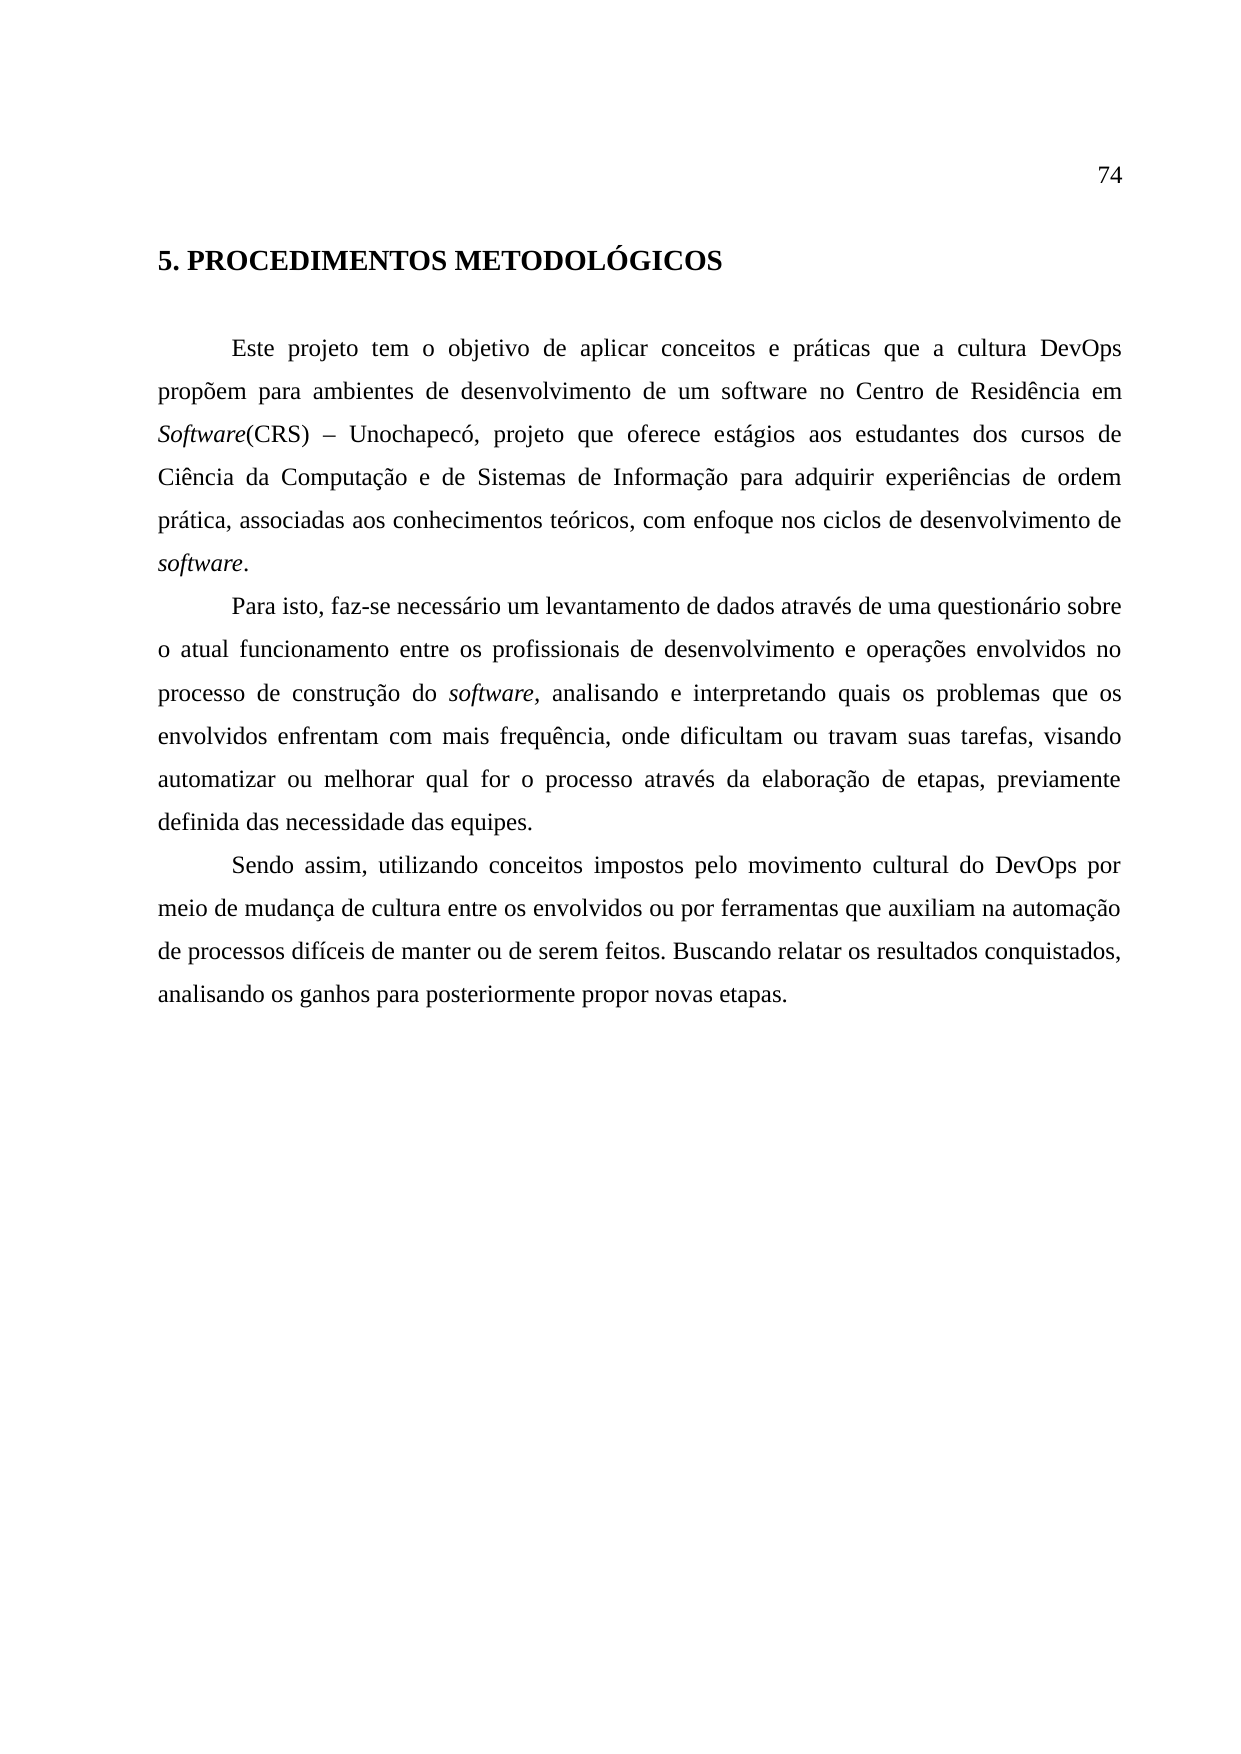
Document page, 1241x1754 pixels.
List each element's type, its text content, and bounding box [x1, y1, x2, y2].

text Para isto, faz-se necessário um levantamento de dados através de uma questionário sobre o atual funcionamento entre os profissionais de desenvolvimento e operações envolvidos no processo de construção do software, analisando e interpretando quais os problemas que os envolvidos enfrentam com mais frequência, onde dificultam ou travam suas tarefas, visando automatizar ou melhorar qual for o processo através da elaboração de etapas, previamente definida das necessidade das equipes. [158, 591, 1122, 836]
text Sendo assim, utilizando conceitos impostos pelo movimento cultural do DevOps por meio de mudança de cultura entre os envolvidos ou por ferramentas que auxiliam na automação de processos difíceis de manter ou de serem feitos. Buscando relatar os resultados conquistados, analisando os ganhos para posteriormente propor novas etapas. [158, 850, 1122, 1008]
subtitle 5. PROCEDIMENTOS METODOLÓGICOS [158, 243, 1122, 277]
text Este projeto tem o objetivo de aplicar conceitos e práticas que a cultura DevOps propõem para ambientes de desenvolvimento de um software no Centro de Residência em Software(CRS) – Unochapecó, projeto que oferece estágios aos estudantes dos cursos de Ciência da Computação e de Sistemas de Informação para adquirir experiências de ordem prática, associadas aos conhecimentos teóricos, com enfoque nos ciclos de desenvolvimento de software. [158, 333, 1122, 577]
